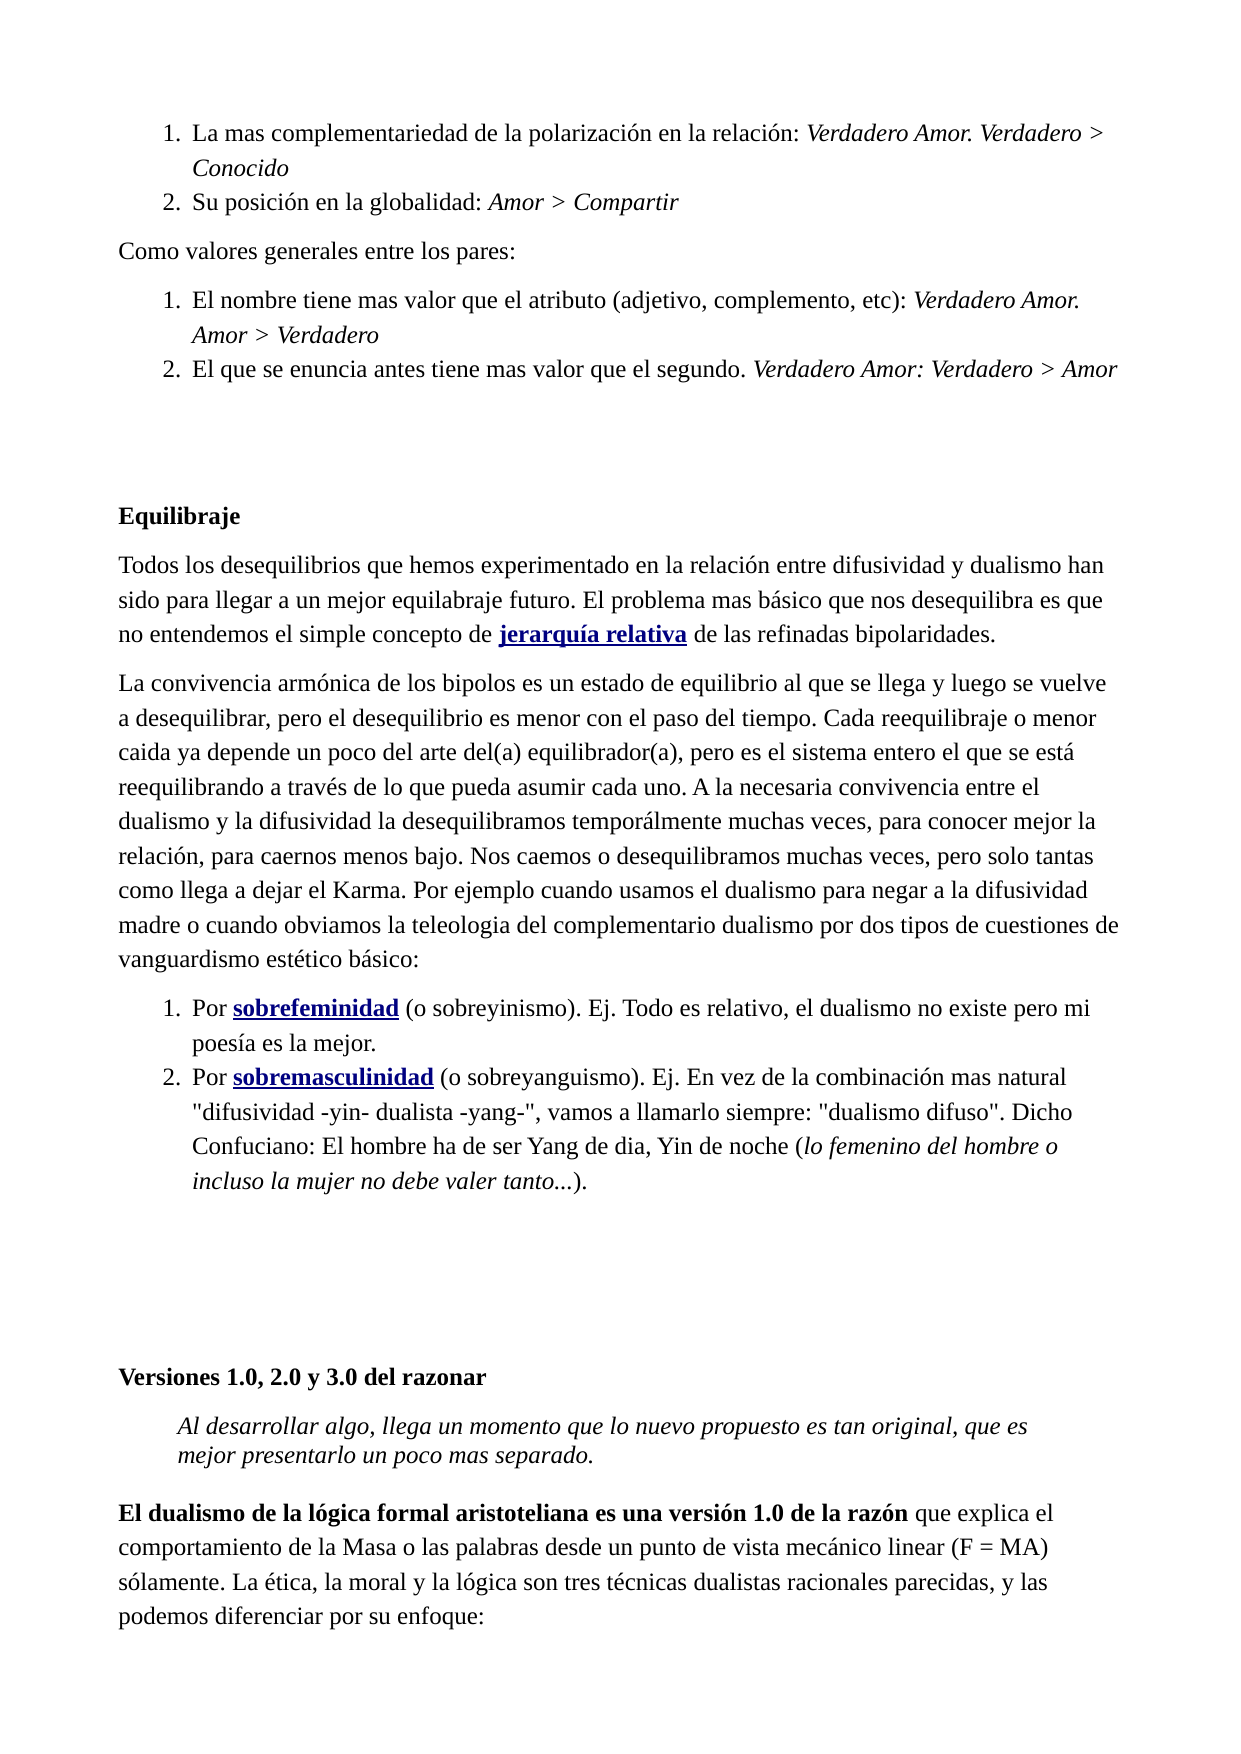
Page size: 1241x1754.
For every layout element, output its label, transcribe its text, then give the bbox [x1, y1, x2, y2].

text Todos los desequilibrios que hemos experimentado en la relación entre difusividad y dualismo han sido para llegar a un mejor equilabraje futuro. El problema mas básico que nos desequilibra es que no entendemos el simple concepto de jerarquía relativa de las refinadas bipolaridades. [118, 550, 1122, 648]
text La convivencia armónica de los bipolos es un estado de equilibrio al que se llega y luego se vuelve a desequilibrar, pero el desequilibrio es menor con el paso del tiempo. Cada reequilibraje o menor caida ya depende un poco del arte del(a) equilibrador(a), pero es el sistema entero el que se está reequilibrando a través de lo que pueda asumir cada uno. A la necesaria convivencia entre el dualismo y la difusividad la desequilibramos temporálmente muchas veces, para conocer mejor la relación, para caernos menos bajo. Nos caemos o desequilibramos muchas veces, pero solo tantas como llega a dejar el Karma. Por ejemplo cuando usamos el dualismo para negar a la difusividad madre o cuando obviamos la teleologia del complementario dualismo por dos tipos de cuestiones de vanguardismo estético básico: [118, 668, 1122, 973]
text Al desarrollar algo, llega un momento que lo nuevo propuesto es tan original, que es mejor presentarlo un poco mas separado. [177, 1411, 1063, 1468]
list Por sobremasculinidad (o sobreyanguismo). Ej. En vez de la combinación mas natural "difusividad -yin- dualista -yang-", vamos a llamarlo siempre: "dualismo difuso". Dicho Confuciano: El hombre ha de ser Yang de dia, Yin de noche (lo femenino del hombre o incluso la mujer no debe valer tanto...). [162, 1062, 1122, 1194]
list La mas complementariedad de la polarización en la relación: Verdadero Amor. Verdadero > Conocido [162, 118, 1122, 181]
list Su posición en la globalidad: Amor > Compartir [162, 187, 1122, 216]
list El que se enuncia antes tiene mas valor que el segundo. Verdadero Amor: Verdadero > Amor [162, 354, 1122, 383]
text Como valores generales entre los pares: [118, 236, 1122, 265]
text El dualismo de la lógica formal aristoteliana es una versión 1.0 de la razón que explica el comportamiento de la Masa o las palabras desde un punto de vista mecánico linear (F = MA) sólamente. La ética, la moral y la lógica son tres técnicas dualistas racionales parecidas, y las podemos diferenciar por su enfoque: [118, 1498, 1122, 1630]
text Versiones 1.0, 2.0 y 3.0 del razonar [118, 1362, 1122, 1391]
list El nombre tiene mas valor que el atributo (adjetivo, complemento, etc): Verdadero Amor. Amor > Verdadero [162, 285, 1122, 348]
text Equilibraje [118, 501, 1122, 530]
list Por sobrefeminidad (o sobreyinismo). Ej. Todo es relativo, el dualismo no existe pero mi poesía es la mejor. [162, 993, 1122, 1057]
